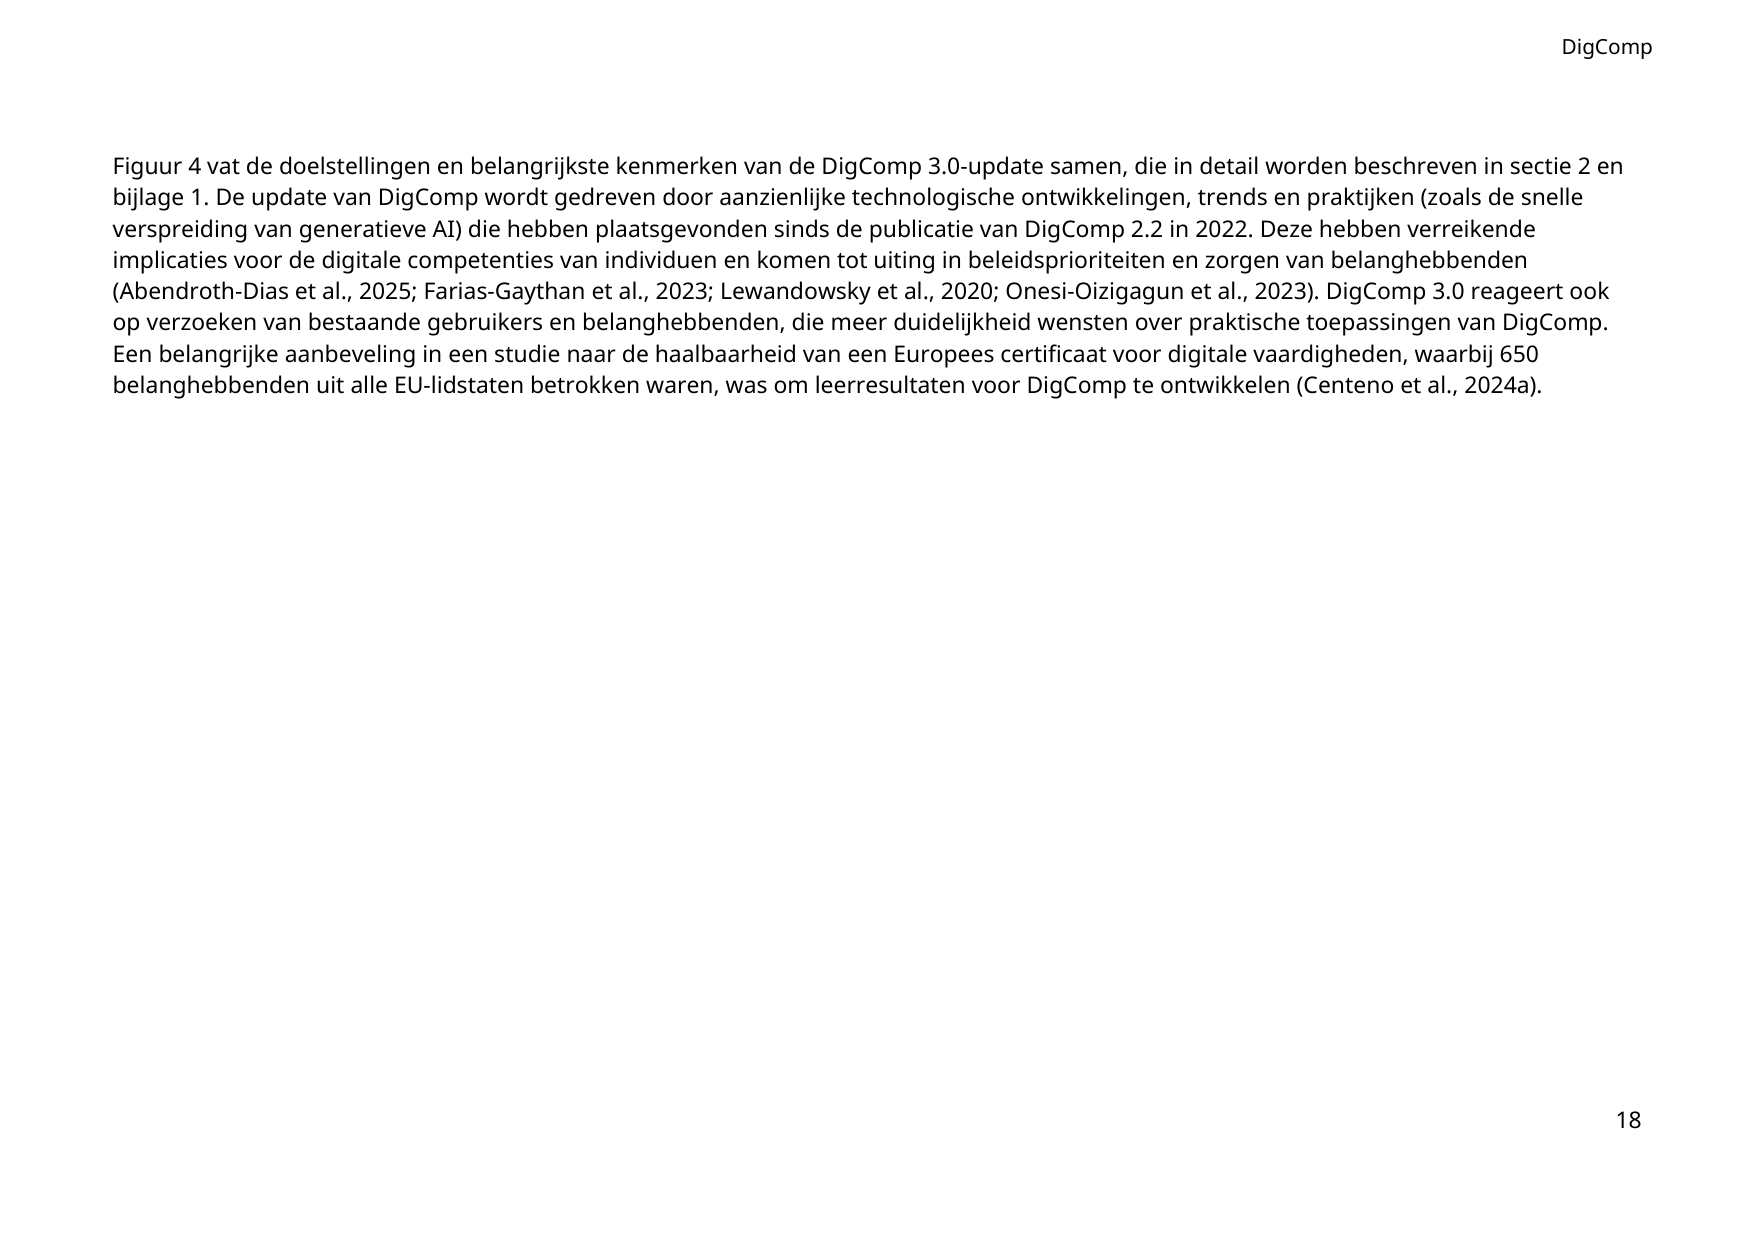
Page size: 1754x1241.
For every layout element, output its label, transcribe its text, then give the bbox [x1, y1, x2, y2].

text Figuur 4 vat de doelstellingen en belangrijkste kenmerken van de DigComp 3.0-update samen, die in detail worden beschreven in sectie 2 en bijlage 1. De update van DigComp wordt gedreven door aanzienlijke technologische ontwikkelingen, trends en praktijken (zoals de snelle verspreiding van generatieve AI) die hebben plaatsgevonden sinds de publicatie van DigComp 2.2 in 2022. Deze hebben verreikende implicaties voor de digitale competenties van individuen en komen tot uiting in beleidsprioriteiten en zorgen van belanghebbenden (Abendroth-Dias et al., 2025; Farias-Gaythan et al., 2023; Lewandowsky et al., 2020; Onesi-Oizigagun et al., 2023). DigComp 3.0 reageert ook op verzoeken van bestaande gebruikers en belanghebbenden, die meer duidelijkheid wensten over praktische toepassingen van DigComp. Een belangrijke aanbeveling in een studie naar de haalbaarheid van een Europees certificaat voor digitale vaardigheden, waarbij 650 belanghebbenden uit alle EU-lidstaten betrokken waren, was om leerresultaten voor DigComp te ontwikkelen (Centeno et al., 2024a). [112, 150, 1641, 400]
